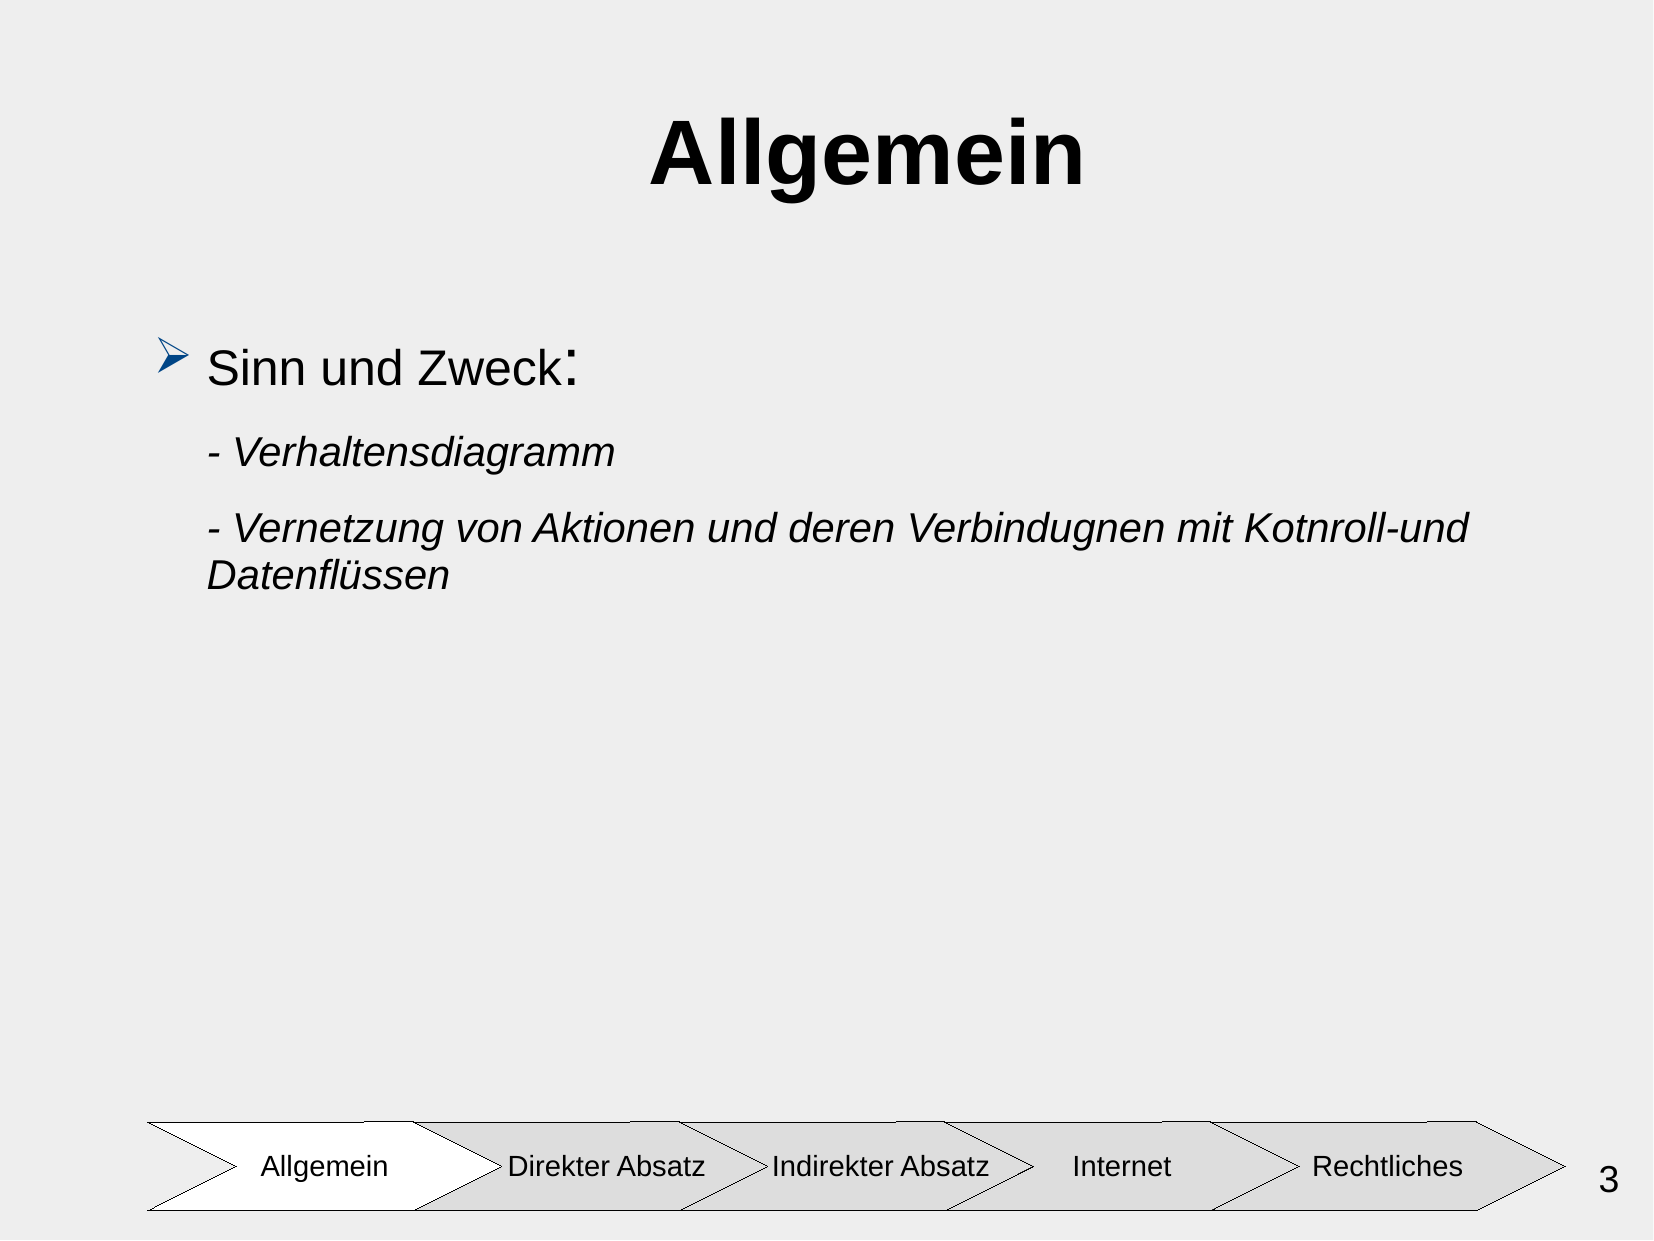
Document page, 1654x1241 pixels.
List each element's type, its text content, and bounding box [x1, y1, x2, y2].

text_box [1584, 1151, 1654, 1209]
text_box Indirekter Absatz [679, 1121, 1032, 1211]
text_box Internet [944, 1121, 1297, 1211]
title Allgemein [124, 49, 1613, 257]
list Sinn und Zweck: - Verhaltensdiagramm - Vernetzung von Aktionen und deren Verbindugnen mit Kotnroll-und Datenflüssen [135, 324, 1625, 1045]
text_box Allgemein [147, 1121, 500, 1211]
text_box Direkter Absatz [413, 1121, 766, 1211]
text_box Rechtliches [1210, 1121, 1566, 1211]
